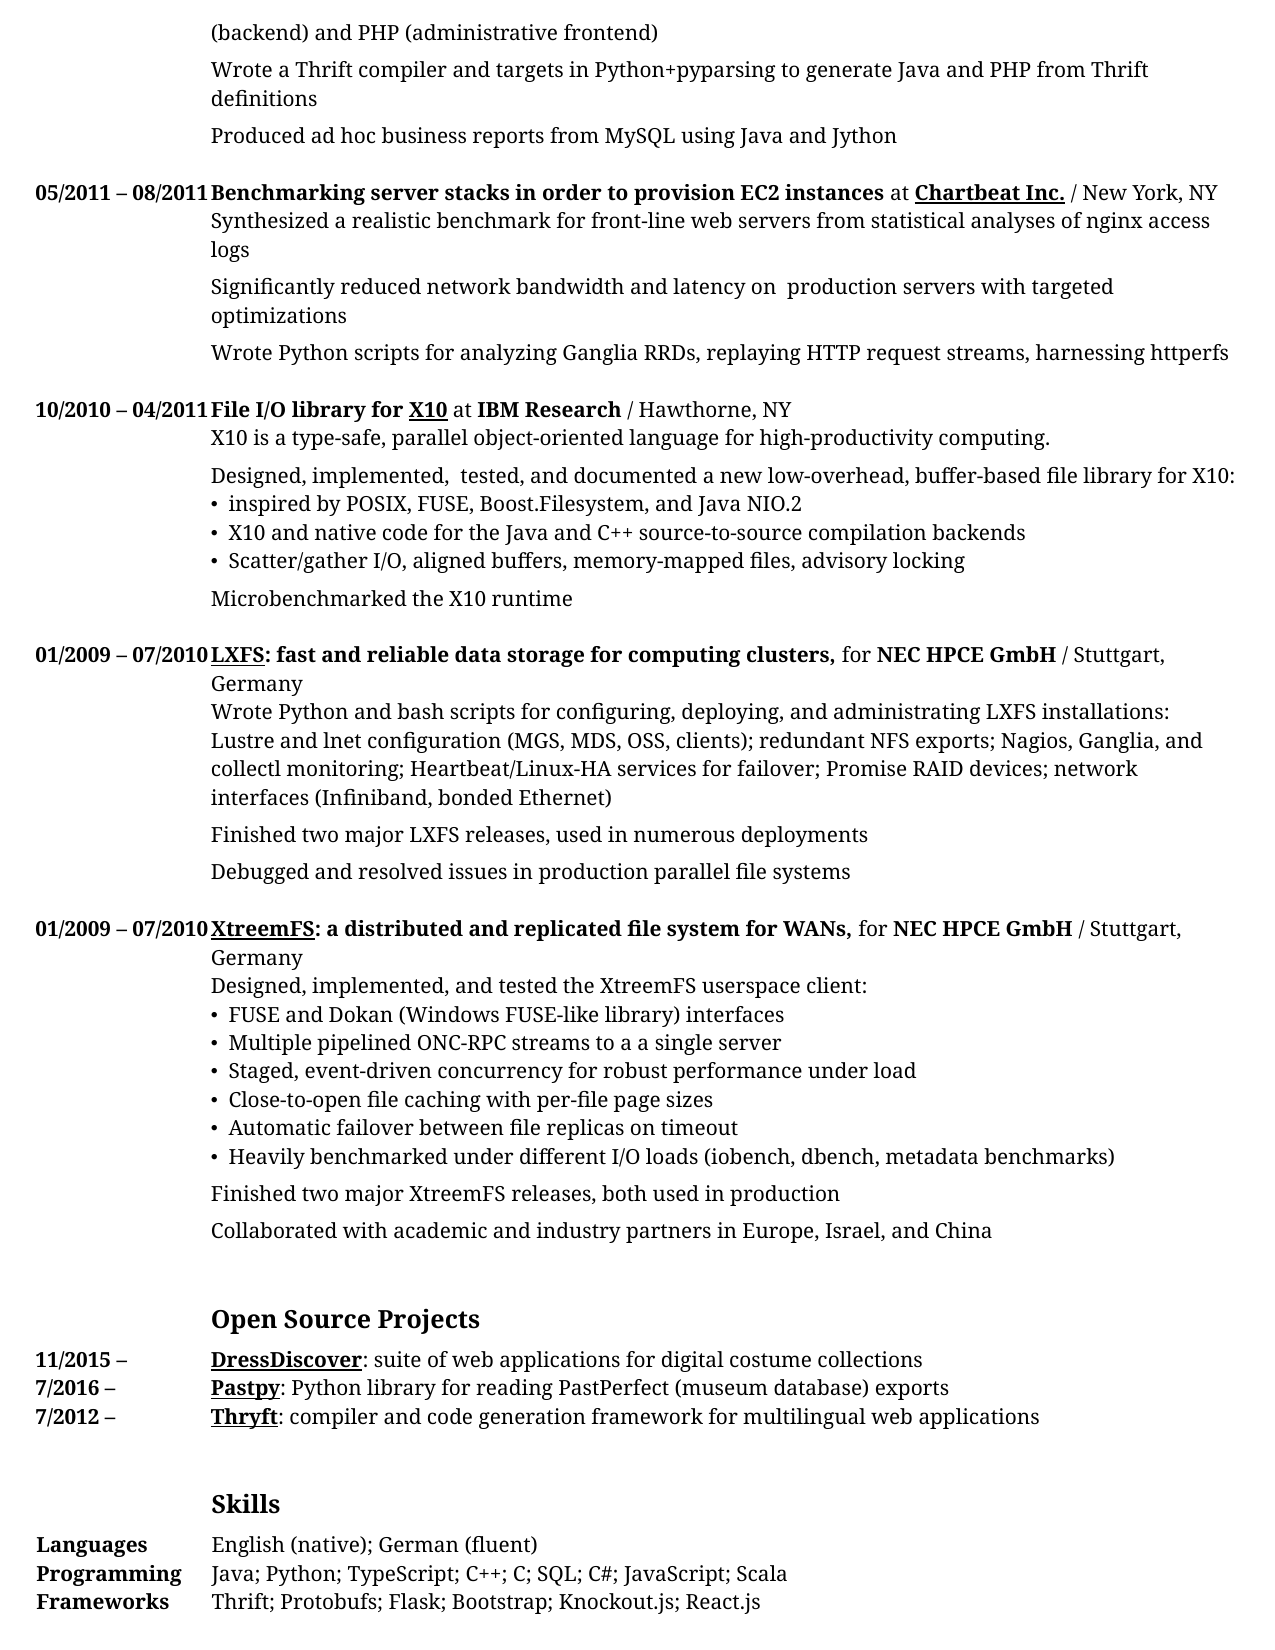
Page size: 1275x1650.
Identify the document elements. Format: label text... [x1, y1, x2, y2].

table_cell 01/2009 – 07/2010 [35, 641, 211, 697]
table_cell File I/O library for X10 at IBM Research / Hawthorne, NY X10 is a type-safe, parallel object-oriented language for high-productivity computing. [211, 395, 1239, 461]
table_header Skills [211, 1487, 1240, 1530]
table_cell XtreemFS: a distributed and replicated file system for WANs, for NEC HPCE GmbH / Stuttgart, Germany [211, 914, 1239, 971]
table_cell [35, 971, 211, 1245]
table_cell [35, 18, 211, 150]
table_cell Java; Python; TypeScript; C++; C; SQL; C#; JavaScript; Scala [211, 1559, 1240, 1587]
table_cell 7/2012 – [35, 1402, 211, 1430]
table_cell Benchmarking server stacks in order to provision EC2 instances at Chartbeat Inc. / New York, NY [211, 178, 1239, 207]
table_cell Designed, implemented, tested, and documented a new low-overhead, buffer-based file library for X10: inspired by POSIX, FUSE, Boost.Filesystem, and Java NIO.2 X10 and native code for the Java and C++ source-to-source compilation backends Scatter/gather I/O, aligned buffers, memory-mapped files, advisory locking Microbenchmarked the X10 runtime [211, 461, 1239, 612]
table_cell Pastpy: Python library for reading PastPerfect (museum database) exports [211, 1374, 1239, 1402]
table_cell Wrote Python and bash scripts for configuring, deploying, and administrating LXFS installations: Lustre and lnet configuration (MGS, MDS, OSS, clients); redundant NFS exports; Nagios, Ganglia, and collectl monitoring; Heartbeat/Linux-HA services for failover; Promise RAID devices; network interfaces (Infiniband, bonded Ethernet) Finished two major LXFS releases, used in numerous deployments Debugged and resolved issues in production parallel file systems [211, 698, 1239, 886]
table_cell Programming [36, 1559, 211, 1587]
table_cell 7/2016 – [35, 1374, 211, 1402]
table_cell 11/2015 – [35, 1345, 211, 1373]
table_cell Designed, implemented, and tested the XtreemFS userspace client: FUSE and Dokan (Windows FUSE-like library) interfaces Multiple pipelined ONC-RPC streams to a a single server Staged, event-driven concurrency for robust performance under load Close-to-open file caching with per-file page sizes Automatic failover between file replicas on timeout Heavily benchmarked under different I/O loads (iobench, dbench, metadata benchmarks) Finished two major XtreemFS releases, both used in production Collaborated with academic and industry partners in Europe, Israel, and China [211, 971, 1239, 1245]
table_cell LXFS: fast and reliable data storage for computing clusters, for NEC HPCE GmbH / Stuttgart, Germany [211, 641, 1239, 697]
table_cell [35, 207, 211, 367]
table_cell Synthesized a realistic benchmark for front-line web servers from statistical analyses of nginx access logs Significantly reduced network bandwidth and latency on production servers with targeted optimizations Wrote Python scripts for analyzing Ganglia RRDs, replaying HTTP request streams, harnessing httperfs [211, 207, 1239, 367]
table_cell Languages [36, 1530, 211, 1559]
table_cell 05/2011 – 08/2011 [35, 178, 211, 207]
table_cell [35, 150, 211, 178]
table_header Open Source Projects [211, 1302, 1239, 1345]
table_cell [211, 150, 1239, 178]
table_cell English (native); German (fluent) [211, 1530, 1240, 1559]
table_cell 01/2009 – 07/2010 [35, 914, 211, 971]
table_cell [35, 612, 211, 641]
table_cell Thrift; Protobufs; Flask; Bootstrap; Knockout.js; React.js [211, 1587, 1240, 1616]
table_cell [35, 367, 211, 395]
table_cell [35, 886, 211, 914]
table_cell [35, 698, 211, 886]
table_cell DressDiscover: suite of web applications for digital costume collections [211, 1345, 1239, 1373]
table_cell Thryft: compiler and code generation framework for multilingual web applications [211, 1402, 1239, 1430]
table_cell 10/2010 – 04/2011 [35, 395, 211, 461]
table_cell [211, 367, 1239, 395]
table_cell (backend) and PHP (administrative frontend) Wrote a Thrift compiler and targets in Python+pyparsing to generate Java and PHP from Thrift definitions Produced ad hoc business reports from MySQL using Java and Jython [211, 18, 1239, 150]
table_cell [35, 461, 211, 612]
table_header [35, 1302, 211, 1345]
table_cell Frameworks [36, 1587, 211, 1616]
table_header [36, 1487, 211, 1530]
table_cell [211, 886, 1239, 914]
table_cell [211, 612, 1239, 641]
